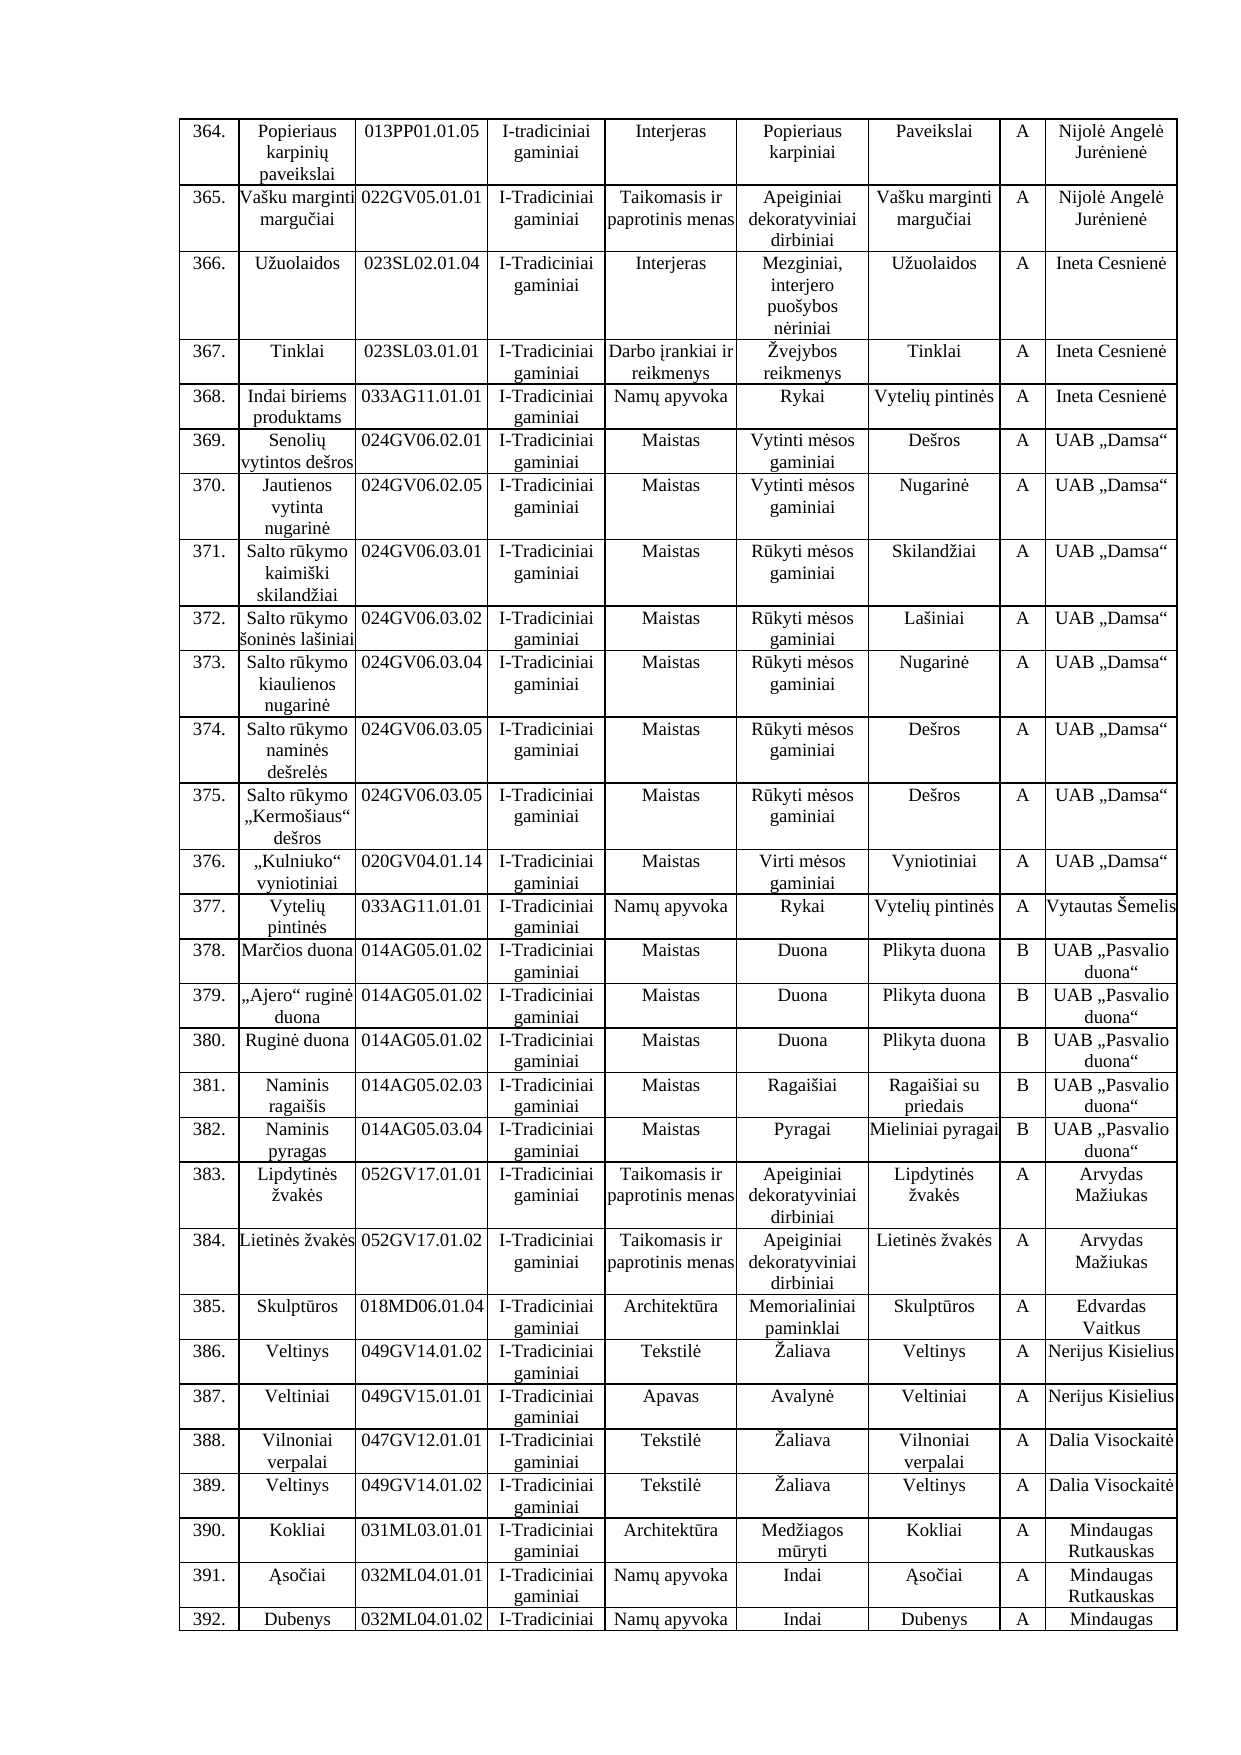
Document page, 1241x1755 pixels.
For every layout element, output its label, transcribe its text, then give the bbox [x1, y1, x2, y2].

table_cell [175, 938, 179, 982]
table_cell Maistas [606, 474, 736, 539]
table_cell 049GV14.01.02 [356, 1474, 487, 1517]
table_cell Duona [737, 940, 868, 982]
table_cell Salto rūkymo kiaulienos nugarinė [240, 651, 355, 716]
table_cell Vytinti mėsos gaminiai [737, 474, 868, 539]
table_cell 371. [180, 540, 238, 605]
table_cell A [1001, 784, 1045, 848]
table_cell [1178, 938, 1182, 982]
table_cell „Kulniuko“ vyniotiniai [240, 850, 355, 893]
table_cell Ragaišiai [737, 1073, 868, 1117]
table_cell Tinklai [240, 340, 355, 383]
table_cell 367. [180, 340, 238, 383]
table_cell I-Tradiciniai gaminiai [488, 1029, 604, 1072]
table_cell I-Tradiciniai gaminiai [488, 252, 604, 338]
table_cell A [1001, 1608, 1045, 1630]
table_cell [175, 849, 179, 893]
table_cell Apeiginiai dekoratyviniai dirbiniai [737, 1229, 868, 1294]
table_cell 383. [180, 1163, 238, 1227]
table_cell 018MD06.01.04 [356, 1295, 487, 1338]
table_cell A [1001, 1163, 1045, 1227]
table_cell Nugarinė [869, 474, 999, 539]
table_cell Apeiginiai dekoratyviniai dirbiniai [737, 186, 868, 251]
table_cell Lipdytinės žvakės [240, 1163, 355, 1227]
table_cell UAB „Pasvalio duona“ [1046, 1118, 1176, 1161]
table_cell 385. [180, 1295, 238, 1338]
table_cell 384. [180, 1229, 238, 1294]
table_cell Žvejybos reikmenys [737, 340, 868, 383]
table_cell Vytelių pintinės [869, 895, 999, 938]
table_cell [175, 1228, 179, 1294]
table_cell A [1001, 1563, 1045, 1607]
table_cell 387. [180, 1385, 238, 1428]
table_cell [1178, 1228, 1182, 1294]
table_cell Rūkyti mėsos gaminiai [737, 784, 868, 848]
table_cell [1178, 605, 1182, 650]
table_cell Rūkyti mėsos gaminiai [737, 607, 868, 650]
table_cell I-Tradiciniai gaminiai [488, 984, 604, 1027]
table_cell Jautienos vytinta nugarinė [240, 474, 355, 539]
table_cell 033AG11.01.01 [356, 895, 487, 938]
table_cell Ineta Cesnienė [1046, 252, 1176, 338]
table_cell Tekstilė [606, 1474, 736, 1517]
table_cell Memorialiniai paminklai [737, 1295, 868, 1338]
table_cell Maistas [606, 1073, 736, 1117]
table_cell I-Tradiciniai gaminiai [488, 340, 604, 383]
table_cell Maistas [606, 850, 736, 893]
table_cell [175, 539, 179, 605]
table_cell Apeiginiai dekoratyviniai dirbiniai [737, 1163, 868, 1227]
table_cell I-Tradiciniai gaminiai [488, 607, 604, 650]
table_cell I-Tradiciniai gaminiai [488, 430, 604, 472]
table_cell [175, 1428, 179, 1472]
table_cell [175, 1383, 179, 1428]
table_cell Taikomasis ir paprotinis menas [606, 1229, 736, 1294]
table_cell [175, 1562, 179, 1607]
table_cell 014AG05.01.02 [356, 940, 487, 982]
table_cell UAB „Damsa“ [1046, 474, 1176, 539]
table_cell A [1001, 1430, 1045, 1472]
table_cell 052GV17.01.01 [356, 1163, 487, 1227]
table_cell I-Tradiciniai gaminiai [488, 540, 604, 605]
table_cell A [1001, 1295, 1045, 1338]
table_cell 386. [180, 1340, 238, 1383]
table_cell 024GV06.03.04 [356, 651, 487, 716]
table_cell UAB „Damsa“ [1046, 850, 1176, 893]
table_cell 047GV12.01.01 [356, 1430, 487, 1472]
table_cell I-Tradiciniai gaminiai [488, 1340, 604, 1383]
table_cell [175, 1517, 179, 1562]
table_cell 379. [180, 984, 238, 1027]
table_cell [1178, 1607, 1182, 1630]
table_cell [1178, 118, 1182, 184]
table_cell Nerijus Kisielius [1046, 1340, 1176, 1383]
table_cell Mindaugas Rutkauskas [1046, 1563, 1176, 1607]
table_cell 049GV15.01.01 [356, 1385, 487, 1428]
table_cell UAB „Damsa“ [1046, 718, 1176, 782]
table_cell A [1001, 474, 1045, 539]
table_cell Žaliava [737, 1474, 868, 1517]
table_cell [1178, 1562, 1182, 1607]
table_cell Lipdytinės žvakės [869, 1163, 999, 1227]
table_cell UAB „Damsa“ [1046, 784, 1176, 848]
table_cell Namų apyvoka [606, 1608, 736, 1630]
table_cell Vyniotiniai [869, 850, 999, 893]
table_cell A [1001, 385, 1045, 428]
table_cell 370. [180, 474, 238, 539]
table_cell [175, 184, 179, 251]
table_cell Tekstilė [606, 1340, 736, 1383]
table_cell 365. [180, 186, 238, 251]
table_cell [175, 118, 179, 184]
table_cell 376. [180, 850, 238, 893]
table_cell I-Tradiciniai gaminiai [488, 1118, 604, 1161]
table_cell A [1001, 1340, 1045, 1383]
table_cell „Ajero“ ruginė duona [240, 984, 355, 1027]
table_cell 389. [180, 1474, 238, 1517]
table_cell Plikyta duona [869, 984, 999, 1027]
table_cell Mindaugas Rutkauskas [1046, 1519, 1176, 1562]
table_cell UAB „Pasvalio duona“ [1046, 940, 1176, 982]
table_cell Vašku marginti margučiai [240, 186, 355, 251]
table_cell Dešros [869, 430, 999, 472]
table_cell UAB „Pasvalio duona“ [1046, 1029, 1176, 1072]
table_cell Architektūra [606, 1295, 736, 1338]
table_cell Rūkyti mėsos gaminiai [737, 651, 868, 716]
table_cell [1178, 716, 1182, 782]
table_cell Salto rūkymo „Kermošiaus“ dešros [240, 784, 355, 848]
table_cell [1178, 849, 1182, 893]
table_cell 032ML04.01.01 [356, 1563, 487, 1607]
table_cell 368. [180, 385, 238, 428]
table_cell [175, 1607, 179, 1630]
table_cell Maistas [606, 984, 736, 1027]
table_cell [1178, 1117, 1182, 1161]
table_cell Indai [737, 1563, 868, 1607]
table_cell Plikyta duona [869, 940, 999, 982]
table_cell Žaliava [737, 1430, 868, 1472]
table_cell I-Tradiciniai gaminiai [488, 186, 604, 251]
table_cell Medžiagos mūryti [737, 1519, 868, 1562]
table_cell Lietinės žvakės [240, 1229, 355, 1294]
table_cell Virti mėsos gaminiai [737, 850, 868, 893]
table_cell Mindaugas [1046, 1608, 1176, 1630]
table_cell 014AG05.03.04 [356, 1118, 487, 1161]
table_cell Ąsočiai [240, 1563, 355, 1607]
table_cell Arvydas Mažiukas [1046, 1229, 1176, 1294]
table_cell Skulptūros [869, 1295, 999, 1338]
table_cell B [1001, 1029, 1045, 1072]
table_cell 380. [180, 1029, 238, 1072]
table_cell Salto rūkymo kaimiški skilandžiai [240, 540, 355, 605]
table_cell [175, 339, 179, 383]
table_cell Maistas [606, 1029, 736, 1072]
table_cell [1178, 1473, 1182, 1517]
table_cell UAB „Pasvalio duona“ [1046, 984, 1176, 1027]
table_cell Maistas [606, 940, 736, 982]
table_cell Dubenys [240, 1608, 355, 1630]
table_cell Avalynė [737, 1385, 868, 1428]
table_cell 024GV06.03.01 [356, 540, 487, 605]
table_cell Vilnoniai verpalai [869, 1430, 999, 1472]
table_cell Maistas [606, 540, 736, 605]
table_cell I-Tradiciniai gaminiai [488, 385, 604, 428]
table_cell [1178, 184, 1182, 251]
table_cell 023SL03.01.01 [356, 340, 487, 383]
table_cell Rūkyti mėsos gaminiai [737, 718, 868, 782]
table_cell Mieliniai pyragai [869, 1118, 999, 1161]
table_cell Namų apyvoka [606, 895, 736, 938]
table_cell Veltinys [869, 1340, 999, 1383]
table_cell I-Tradiciniai gaminiai [488, 784, 604, 848]
table_cell Rūkyti mėsos gaminiai [737, 540, 868, 605]
table_cell Skilandžiai [869, 540, 999, 605]
table_cell Namų apyvoka [606, 385, 736, 428]
table_cell Naminis ragaišis [240, 1073, 355, 1117]
table_cell Veltiniai [240, 1385, 355, 1428]
table_cell 020GV04.01.14 [356, 850, 487, 893]
table_cell Ineta Cesnienė [1046, 340, 1176, 383]
table_cell [175, 1294, 179, 1338]
table_cell A [1001, 651, 1045, 716]
table_cell A [1001, 1519, 1045, 1562]
table_cell Duona [737, 1029, 868, 1072]
table_cell Vašku marginti margučiai [869, 186, 999, 251]
table_cell Marčios duona [240, 940, 355, 982]
table_cell I-Tradiciniai gaminiai [488, 474, 604, 539]
table_cell Žaliava [737, 1340, 868, 1383]
table_cell Senolių vytintos dešros [240, 430, 355, 472]
table_cell I-Tradiciniai gaminiai [488, 895, 604, 938]
table_cell Tekstilė [606, 1430, 736, 1472]
table_cell [1178, 1294, 1182, 1338]
table_cell 013PP01.01.05 [356, 120, 487, 184]
table_cell A [1001, 1229, 1045, 1294]
table_cell 049GV14.01.02 [356, 1340, 487, 1383]
table_cell [1178, 383, 1182, 428]
table_cell Indai biriems produktams [240, 385, 355, 428]
table_cell 377. [180, 895, 238, 938]
table_cell Dalia Visockaitė [1046, 1430, 1176, 1472]
table_cell A [1001, 718, 1045, 782]
table_cell I-Tradiciniai gaminiai [488, 1295, 604, 1338]
table_cell Veltinys [240, 1340, 355, 1383]
table_cell B [1001, 940, 1045, 982]
table_cell Ąsočiai [869, 1563, 999, 1607]
table_cell [175, 1473, 179, 1517]
table_cell [175, 1161, 179, 1227]
table_cell [1178, 782, 1182, 848]
table_cell Arvydas Mažiukas [1046, 1163, 1176, 1227]
table_cell Namų apyvoka [606, 1563, 736, 1607]
table_cell UAB „Pasvalio duona“ [1046, 1073, 1176, 1117]
table_cell B [1001, 1073, 1045, 1117]
table_cell Indai [737, 1608, 868, 1630]
table_cell Plikyta duona [869, 1029, 999, 1072]
table_cell Vytelių pintinės [240, 895, 355, 938]
table_cell Skulptūros [240, 1295, 355, 1338]
table_cell Salto rūkymo šoninės lašiniai [240, 607, 355, 650]
table_cell Nerijus Kisielius [1046, 1385, 1176, 1428]
table_cell 024GV06.03.05 [356, 784, 487, 848]
table_cell Maistas [606, 607, 736, 650]
table_cell Popieriaus karpiniai [737, 120, 868, 184]
table_cell [1178, 893, 1182, 938]
table_cell [1178, 473, 1182, 539]
table_cell Interjeras [606, 252, 736, 338]
table_cell 023SL02.01.04 [356, 252, 487, 338]
table_cell 024GV06.02.01 [356, 430, 487, 472]
table_cell Veltiniai [869, 1385, 999, 1428]
table_cell Nijolė Angelė Jurėnienė [1046, 186, 1176, 251]
table_cell I-Tradiciniai [488, 1608, 604, 1630]
table_cell Nugarinė [869, 651, 999, 716]
table_cell 372. [180, 607, 238, 650]
table_cell Maistas [606, 651, 736, 716]
table_cell [1178, 1072, 1182, 1117]
table_cell Maistas [606, 718, 736, 782]
table_cell 382. [180, 1118, 238, 1161]
table_cell Tinklai [869, 340, 999, 383]
table_cell Nijolė Angelė Jurėnienė [1046, 120, 1176, 184]
table_cell [175, 605, 179, 650]
table_cell UAB „Damsa“ [1046, 607, 1176, 650]
table_cell [175, 650, 179, 716]
table_cell Užuolaidos [240, 252, 355, 338]
table_cell I-Tradiciniai gaminiai [488, 1163, 604, 1227]
table_cell Dalia Visockaitė [1046, 1474, 1176, 1517]
table_cell [1178, 428, 1182, 472]
table_cell Maistas [606, 784, 736, 848]
table_cell 375. [180, 784, 238, 848]
table_cell 381. [180, 1073, 238, 1117]
table_cell 366. [180, 252, 238, 338]
table_cell 024GV06.02.05 [356, 474, 487, 539]
table_cell Lietinės žvakės [869, 1229, 999, 1294]
table_cell A [1001, 1474, 1045, 1517]
table_cell A [1001, 340, 1045, 383]
table_cell [1178, 1027, 1182, 1072]
table_cell [175, 1027, 179, 1072]
table_cell A [1001, 430, 1045, 472]
table_cell Ragaišiai su priedais [869, 1073, 999, 1117]
table_cell Vytinti mėsos gaminiai [737, 430, 868, 472]
table_cell A [1001, 1385, 1045, 1428]
table_cell B [1001, 1118, 1045, 1161]
table_cell Ineta Cesnienė [1046, 385, 1176, 428]
table_cell 014AG05.01.02 [356, 984, 487, 1027]
table_cell 374. [180, 718, 238, 782]
table_cell [1178, 650, 1182, 716]
table_cell I-Tradiciniai gaminiai [488, 1519, 604, 1562]
table_cell 014AG05.02.03 [356, 1073, 487, 1117]
table_cell [175, 251, 179, 338]
table_cell Popieriaus karpinių paveikslai [240, 120, 355, 184]
table_cell Rykai [737, 895, 868, 938]
table_cell A [1001, 540, 1045, 605]
table_cell I-Tradiciniai gaminiai [488, 718, 604, 782]
table_cell I-Tradiciniai gaminiai [488, 1385, 604, 1428]
table_cell Dešros [869, 784, 999, 848]
table_cell 033AG11.01.01 [356, 385, 487, 428]
table_cell 024GV06.03.05 [356, 718, 487, 782]
table_cell A [1001, 252, 1045, 338]
table_cell I-Tradiciniai gaminiai [488, 1563, 604, 1607]
table_cell Ruginė duona [240, 1029, 355, 1072]
table_cell [175, 983, 179, 1027]
table_cell 052GV17.01.02 [356, 1229, 487, 1294]
table_cell Taikomasis ir paprotinis menas [606, 186, 736, 251]
table_cell [1178, 983, 1182, 1027]
table_cell Veltinys [869, 1474, 999, 1517]
table_cell I-Tradiciniai gaminiai [488, 850, 604, 893]
table_cell Paveikslai [869, 120, 999, 184]
table_cell 388. [180, 1430, 238, 1472]
table_cell [175, 716, 179, 782]
table_cell Vilnoniai verpalai [240, 1430, 355, 1472]
table_cell 391. [180, 1563, 238, 1607]
table_cell [175, 1072, 179, 1117]
table_cell Kokliai [240, 1519, 355, 1562]
table_cell 022GV05.01.01 [356, 186, 487, 251]
table_cell [1178, 251, 1182, 338]
table_cell 014AG05.01.02 [356, 1029, 487, 1072]
table_cell 392. [180, 1608, 238, 1630]
table_cell I-Tradiciniai gaminiai [488, 1229, 604, 1294]
table_cell Dubenys [869, 1608, 999, 1630]
table_cell I-Tradiciniai gaminiai [488, 1474, 604, 1517]
table_cell I-Tradiciniai gaminiai [488, 651, 604, 716]
table_cell A [1001, 850, 1045, 893]
table_cell 378. [180, 940, 238, 982]
table_cell 032ML04.01.02 [356, 1608, 487, 1630]
table_cell Salto rūkymo naminės dešrelės [240, 718, 355, 782]
table_cell Veltinys [240, 1474, 355, 1517]
table_cell [175, 893, 179, 938]
table_cell [175, 473, 179, 539]
table_cell Lašiniai [869, 607, 999, 650]
table_cell [1178, 539, 1182, 605]
table_cell UAB „Damsa“ [1046, 430, 1176, 472]
table_cell Duona [737, 984, 868, 1027]
table_cell UAB „Damsa“ [1046, 540, 1176, 605]
table_cell Edvardas Vaitkus [1046, 1295, 1176, 1338]
table_cell Apavas [606, 1385, 736, 1428]
table_cell I-Tradiciniai gaminiai [488, 1430, 604, 1472]
table_cell [1178, 1383, 1182, 1428]
table_cell Maistas [606, 1118, 736, 1161]
table_cell [1178, 1517, 1182, 1562]
table_cell [175, 383, 179, 428]
table_cell B [1001, 984, 1045, 1027]
table_cell 364. [180, 120, 238, 184]
table_cell [1178, 1339, 1182, 1383]
table_cell Vytautas Šemelis [1046, 895, 1176, 938]
table_cell A [1001, 120, 1045, 184]
table_cell A [1001, 607, 1045, 650]
table_cell A [1001, 895, 1045, 938]
table_cell Rykai [737, 385, 868, 428]
table_cell [175, 428, 179, 472]
table_cell 024GV06.03.02 [356, 607, 487, 650]
table_cell Vytelių pintinės [869, 385, 999, 428]
table_cell [1178, 1161, 1182, 1227]
table_cell A [1001, 186, 1045, 251]
table_cell Mezginiai, interjero puošybos nėriniai [737, 252, 868, 338]
table_cell Architektūra [606, 1519, 736, 1562]
table_cell [1178, 1428, 1182, 1472]
table_cell I-Tradiciniai gaminiai [488, 940, 604, 982]
table_cell I-tradiciniai gaminiai [488, 120, 604, 184]
table_cell [175, 1339, 179, 1383]
table_cell Dešros [869, 718, 999, 782]
table_cell Darbo įrankiai ir reikmenys [606, 340, 736, 383]
table_cell 031ML03.01.01 [356, 1519, 487, 1562]
table_cell 390. [180, 1519, 238, 1562]
table_cell Pyragai [737, 1118, 868, 1161]
table_cell Interjeras [606, 120, 736, 184]
table_cell Užuolaidos [869, 252, 999, 338]
table_cell [175, 1117, 179, 1161]
table_cell I-Tradiciniai gaminiai [488, 1073, 604, 1117]
table_cell [1178, 339, 1182, 383]
table_cell 373. [180, 651, 238, 716]
table_cell 369. [180, 430, 238, 472]
table_cell UAB „Damsa“ [1046, 651, 1176, 716]
table_cell Naminis pyragas [240, 1118, 355, 1161]
table_cell Taikomasis ir paprotinis menas [606, 1163, 736, 1227]
table_cell [175, 782, 179, 848]
table_cell Maistas [606, 430, 736, 472]
table_cell Kokliai [869, 1519, 999, 1562]
